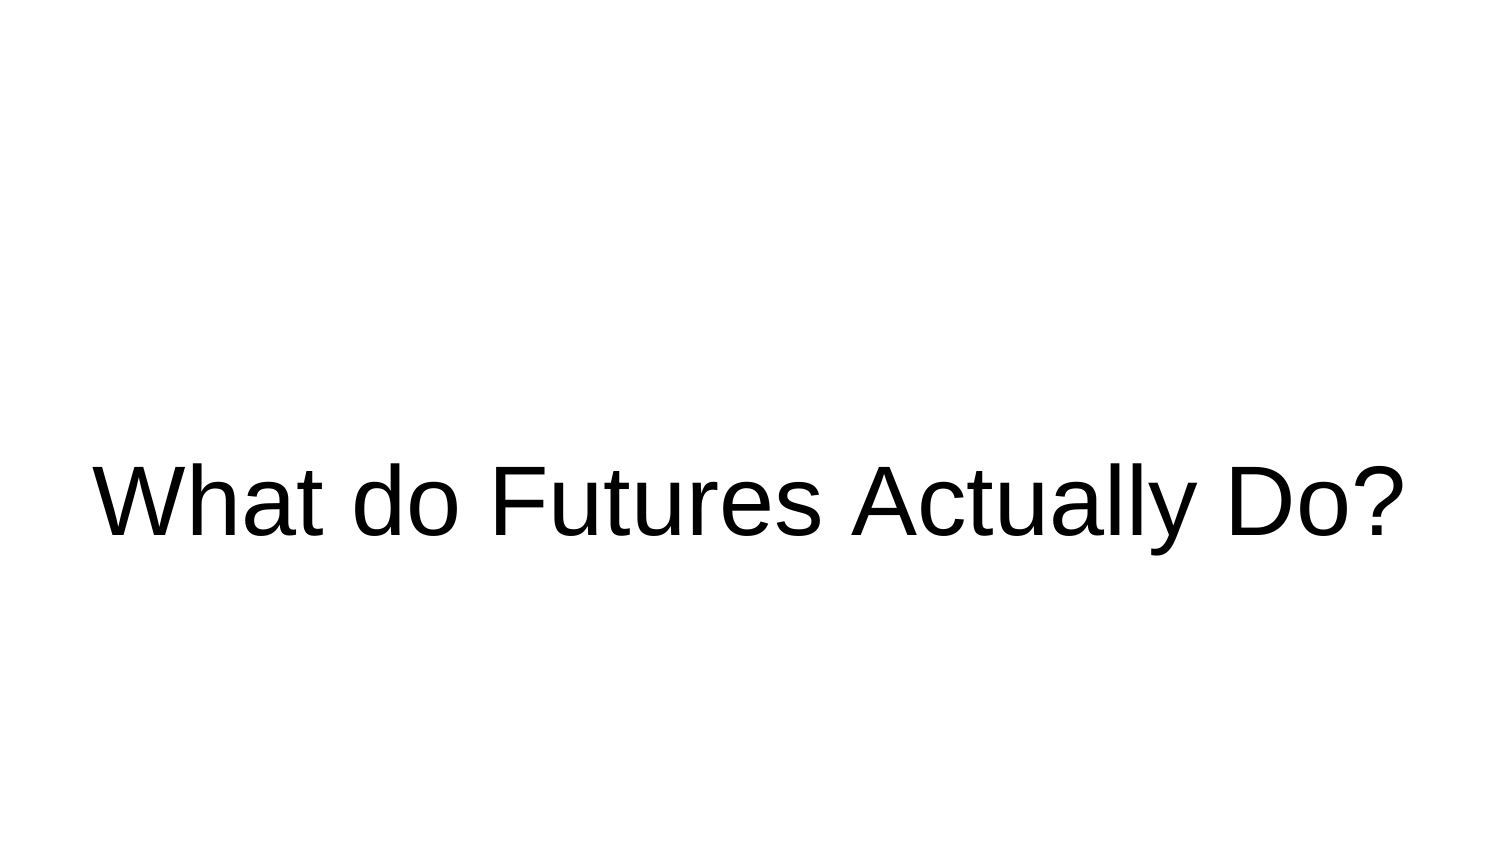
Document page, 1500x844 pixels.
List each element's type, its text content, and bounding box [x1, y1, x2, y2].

title What do Futures Actually Do? [51, 421, 1449, 553]
